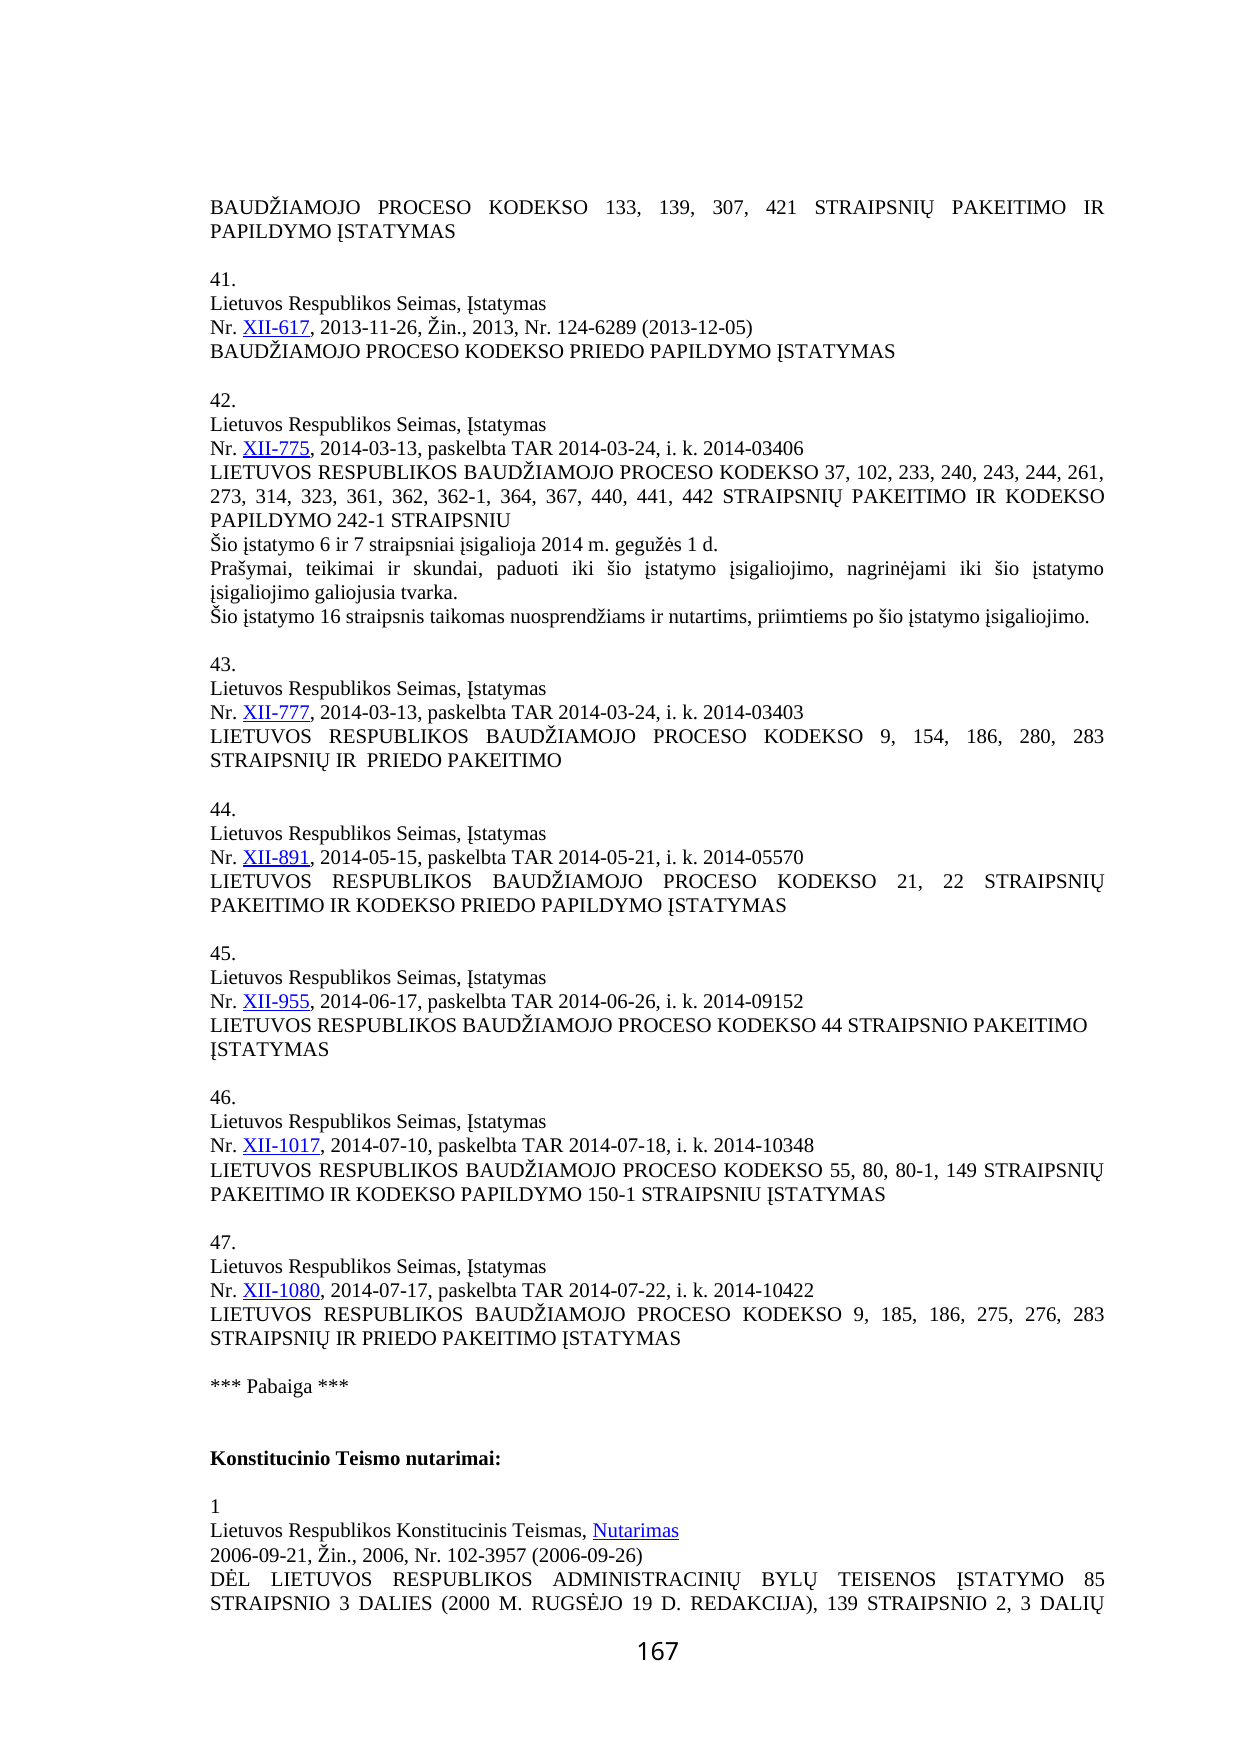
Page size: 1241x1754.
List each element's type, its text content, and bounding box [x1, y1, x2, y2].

text Šio įstatymo 16 straipsnis taikomas nuosprendžiams ir nutartims, priimtiems po šio įstatymo įsigaliojimo. [210, 604, 1106, 628]
text Lietuvos Respublikos Seimas, Įstatymas [210, 965, 1106, 989]
text Nr. XII-955, 2014-06-17, paskelbta TAR 2014-06-26, i. k. 2014-09152 [210, 989, 1106, 1013]
text Šio įstatymo 6 ir 7 straipsniai įsigalioja 2014 m. gegužės 1 d. [210, 532, 1106, 556]
text Lietuvos Respublikos Konstitucinis Teismas, Nutarimas [210, 1518, 1106, 1542]
text Nr. XII-1080, 2014-07-17, paskelbta TAR 2014-07-22, i. k. 2014-10422 [210, 1278, 1106, 1302]
text Lietuvos Respublikos Seimas, Įstatymas [210, 676, 1106, 700]
text DĖL LIETUVOS RESPUBLIKOS ADMINISTRACINIŲ BYLŲ TEISENOS ĮSTATYMO 85 STRAIPSNIO 3 DALIES (2000 M. RUGSĖJO 19 D. REDAKCIJA), 139 STRAIPSNIO 2, 3 DALIŲ [210, 1567, 1106, 1615]
text 44. [210, 797, 1106, 821]
text BAUDŽIAMOJO PROCESO KODEKSO 133, 139, 307, 421 STRAIPSNIŲ PAKEITIMO IR PAPILDYMO ĮSTATYMAS [210, 195, 1106, 243]
text LIETUVOS RESPUBLIKOS BAUDŽIAMOJO PROCESO KODEKSO 55, 80, 80-1, 149 STRAIPSNIŲ PAKEITIMO IR KODEKSO PAPILDYMO 150-1 STRAIPSNIU ĮSTATYMAS [210, 1157, 1106, 1206]
text Nr. XII-891, 2014-05-15, paskelbta TAR 2014-05-21, i. k. 2014-05570 [210, 845, 1106, 869]
text LIETUVOS RESPUBLIKOS BAUDŽIAMOJO PROCESO KODEKSO 9, 154, 186, 280, 283 STRAIPSNIŲ IR PRIEDO PAKEITIMO [210, 724, 1106, 772]
text LIETUVOS RESPUBLIKOS BAUDŽIAMOJO PROCESO KODEKSO 21, 22 STRAIPSNIŲ PAKEITIMO IR KODEKSO PRIEDO PAPILDYMO ĮSTATYMAS [210, 869, 1106, 917]
text Lietuvos Respublikos Seimas, Įstatymas [210, 291, 1106, 315]
text 41. [210, 267, 1106, 291]
text Prašymai, teikimai ir skundai, paduoti iki šio įstatymo įsigaliojimo, nagrinėjami iki šio įstatymo įsigaliojimo galiojusia tvarka. [210, 556, 1106, 604]
text 2006-09-21, Žin., 2006, Nr. 102-3957 (2006-09-26) [210, 1542, 1106, 1567]
text 46. [210, 1085, 1106, 1109]
text LIETUVOS RESPUBLIKOS BAUDŽIAMOJO PROCESO KODEKSO 37, 102, 233, 240, 243, 244, 261, 273, 314, 323, 361, 362, 362-1, 364, 367, 440, 441, 442 STRAIPSNIŲ PAKEITIMO IR KODEKSO PAPILDYMO 242-1 STRAIPSNIU [210, 460, 1106, 532]
text LIETUVOS RESPUBLIKOS BAUDŽIAMOJO PROCESO KODEKSO 44 STRAIPSNIO PAKEITIMO ĮSTATYMAS [210, 1013, 1106, 1061]
text Lietuvos Respublikos Seimas, Įstatymas [210, 821, 1106, 845]
text Nr. XII-1017, 2014-07-10, paskelbta TAR 2014-07-18, i. k. 2014-10348 [210, 1133, 1106, 1157]
text *** Pabaiga *** [210, 1374, 1106, 1398]
text Konstitucinio Teismo nutarimai: [210, 1446, 1106, 1470]
text Nr. XII-775, 2014-03-13, paskelbta TAR 2014-03-24, i. k. 2014-03406 [210, 436, 1106, 460]
text Nr. XII-617, 2013-11-26, Žin., 2013, Nr. 124-6289 (2013-12-05) [210, 315, 1106, 339]
text LIETUVOS RESPUBLIKOS BAUDŽIAMOJO PROCESO KODEKSO 9, 185, 186, 275, 276, 283 STRAIPSNIŲ IR PRIEDO PAKEITIMO ĮSTATYMAS [210, 1302, 1106, 1350]
text 42. [210, 387, 1106, 412]
text Lietuvos Respublikos Seimas, Įstatymas [210, 1254, 1106, 1278]
text Lietuvos Respublikos Seimas, Įstatymas [210, 412, 1106, 436]
text 45. [210, 941, 1106, 965]
text 47. [210, 1230, 1106, 1254]
text Lietuvos Respublikos Seimas, Įstatymas [210, 1109, 1106, 1133]
text BAUDŽIAMOJO PROCESO KODEKSO PRIEDO PAPILDYMO ĮSTATYMAS [210, 339, 1106, 363]
text 43. [210, 652, 1106, 676]
text 1 [210, 1494, 1106, 1518]
text Nr. XII-777, 2014-03-13, paskelbta TAR 2014-03-24, i. k. 2014-03403 [210, 700, 1106, 724]
